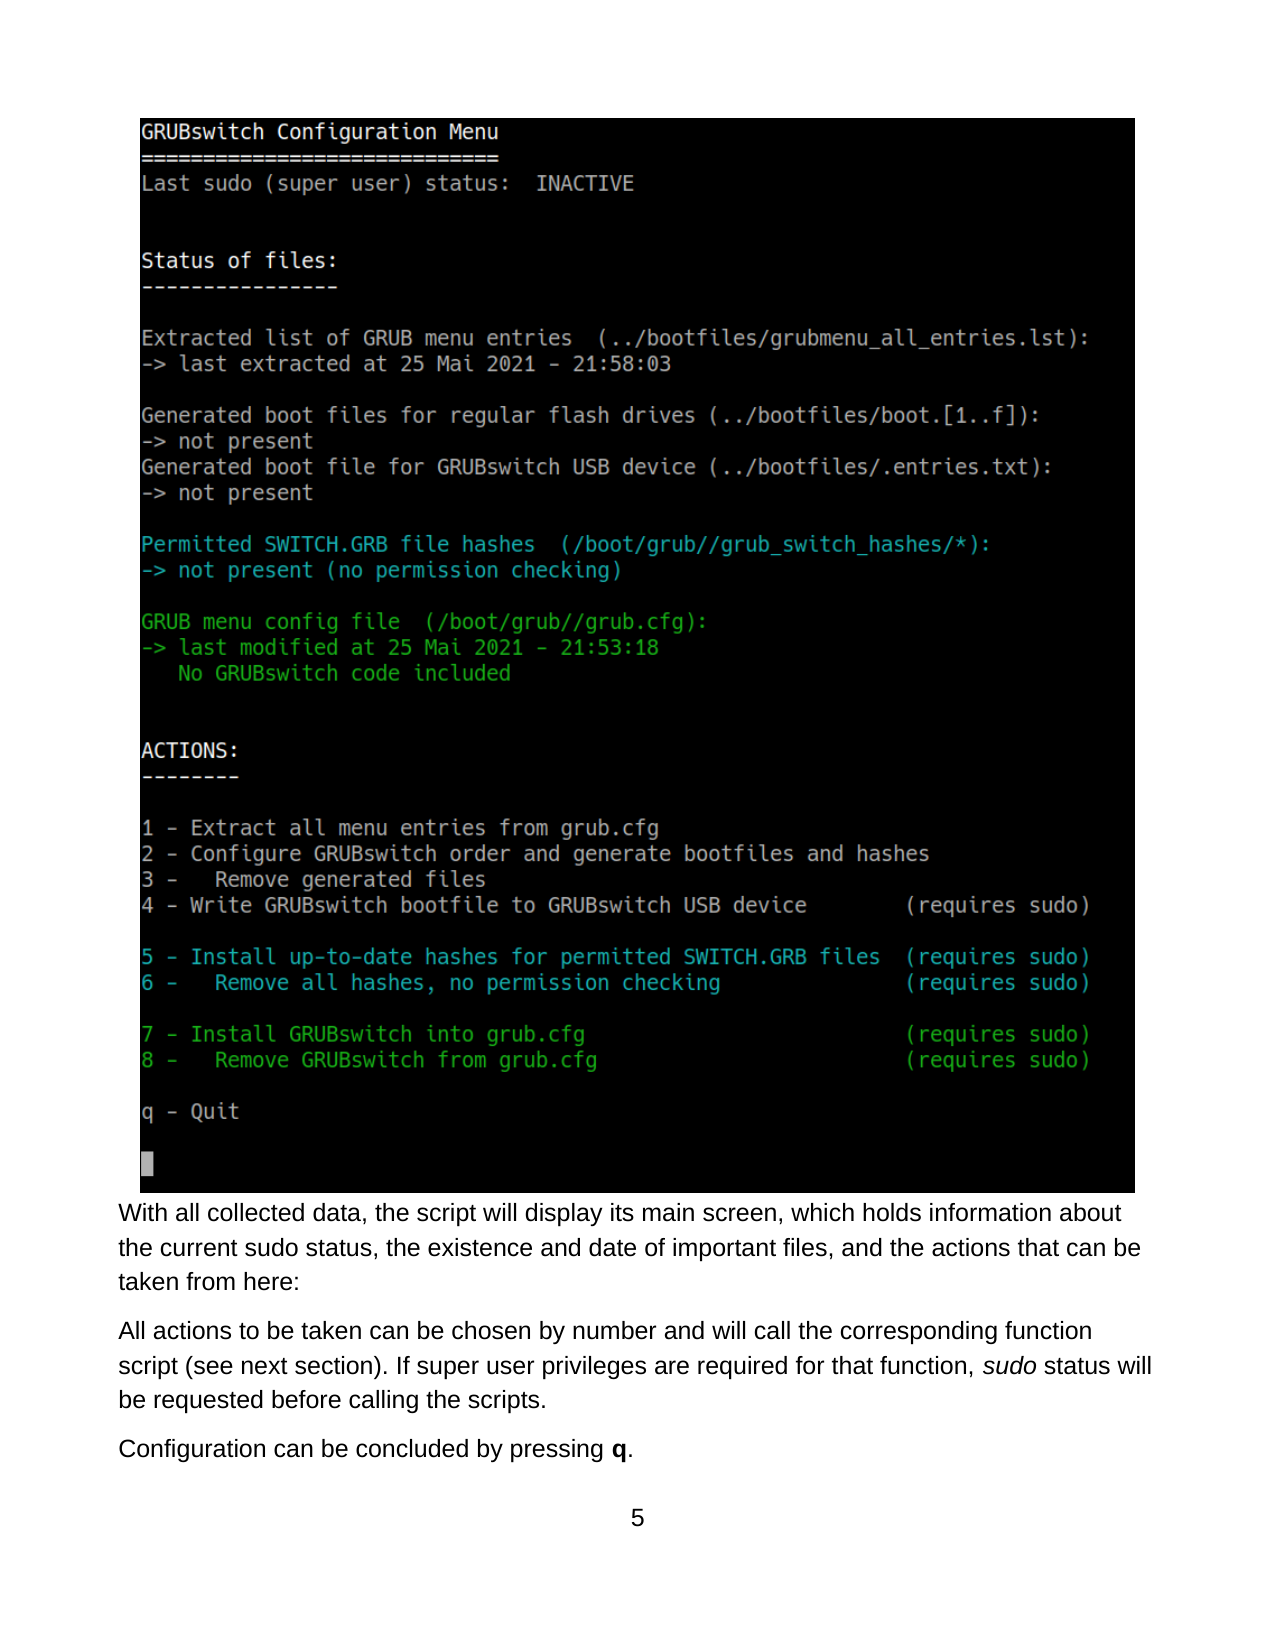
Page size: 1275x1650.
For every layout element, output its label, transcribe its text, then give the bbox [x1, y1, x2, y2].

picture [140, 118, 1135, 1193]
text Configuration can be concluded by pressing q. [118, 1434, 1157, 1463]
text With all collected data, the script will display its main screen, which holds information about the current sudo status, the existence and date of important files, and the actions that can be taken from here: [118, 1193, 1157, 1296]
text All actions to be taken can be chosen by number and will call the corresponding function script (see next section). If super user privileges are required for that function, sudo status will be requested before calling the scripts. [118, 1316, 1157, 1414]
